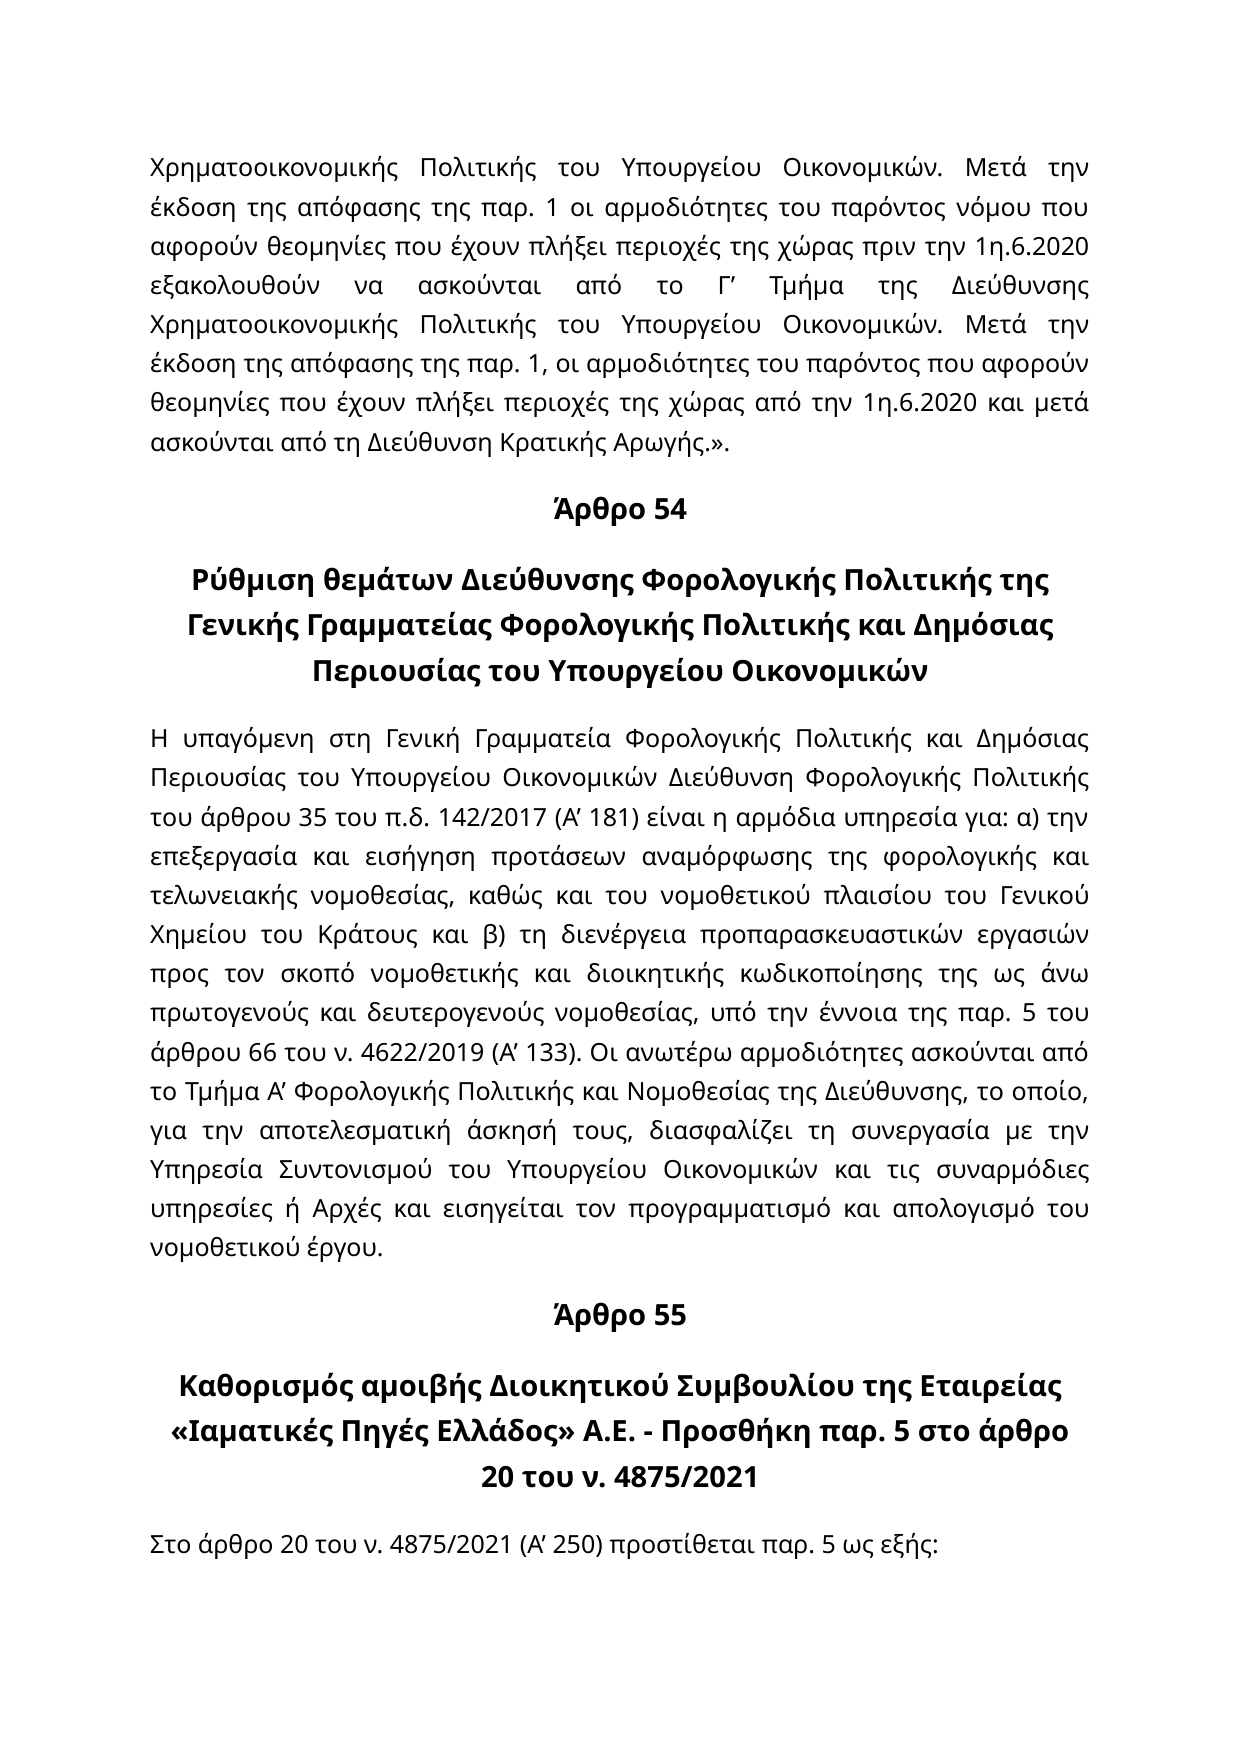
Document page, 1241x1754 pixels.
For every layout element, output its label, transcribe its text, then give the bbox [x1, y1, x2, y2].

text Στο άρθρο 20 του ν. 4875/2021 (Α’ 250) προστίθεται παρ. 5 ως εξής: [150, 1527, 1090, 1561]
subtitle Καθορισμός αμοιβής Διοικητικού Συμβουλίου της Εταιρείας «Ιαματικές Πηγές Ελλάδος» Α.Ε. - Προσθήκη παρ. 5 στο άρθρο 20 του ν. 4875/2021 [150, 1365, 1090, 1496]
subtitle Ρύθμιση θεμάτων Διεύθυνσης Φορολογικής Πολιτικής της Γενικής Γραμματείας Φορολογικής Πολιτικής και Δημόσιας Περιουσίας του Υπουργείου Οικονομικών [150, 559, 1090, 690]
text Η υπαγόμενη στη Γενική Γραμματεία Φορολογικής Πολιτικής και Δημόσιας Περιουσίας του Υπουργείου Οικονομικών Διεύθυνση Φορολογικής Πολιτικής του άρθρου 35 του π.δ. 142/2017 (Α’ 181) είναι η αρμόδια υπηρεσία για: α) την επεξεργασία και εισήγηση προτάσεων αναμόρφωσης της φορολογικής και τελωνειακής νομοθεσίας, καθώς και του νομοθετικού πλαισίου του Γενικού Χημείου του Κράτους και β) τη διενέργεια προπαρασκευαστικών εργασιών προς τον σκοπό νομοθετικής και διοικητικής κωδικοποίησης της ως άνω πρωτογενούς και δευτερογενούς νομοθεσίας, υπό την έννοια της παρ. 5 του άρθρου 66 του ν. 4622/2019 (Α’ 133). Οι ανωτέρω αρμοδιότητες ασκούνται από το Τμήμα Α’ Φορολογικής Πολιτικής και Νομοθεσίας της Διεύθυνσης, το οποίο, για την αποτελεσματική άσκησή τους, διασφαλίζει τη συνεργασία με την Υπηρεσία Συντονισμού του Υπουργείου Οικονομικών και τις συναρμόδιες υπηρεσίες ή Αρχές και εισηγείται τον προγραμματισμό και απολογισμό του νομοθετικού έργου. [150, 721, 1090, 1264]
subtitle Άρθρο 54 [150, 488, 1090, 528]
text Χρηματοοικονομικής Πολιτικής του Υπουργείου Οικονομικών. Μετά την έκδοση της απόφασης της παρ. 1 οι αρμοδιότητες του παρόντος νόμου που αφορούν θεομηνίες που έχουν πλήξει περιοχές της χώρας πριν την 1η.6.2020 εξακολουθούν να ασκούνται από το Γ’ Τμήμα της Διεύθυνσης Χρηματοοικονομικής Πολιτικής του Υπουργείου Οικονομικών. Μετά την έκδοση της απόφασης της παρ. 1, οι αρμοδιότητες του παρόντος που αφορούν θεομηνίες που έχουν πλήξει περιοχές της χώρας από την 1η.6.2020 και μετά ασκούνται από τη Διεύθυνση Κρατικής Αρωγής.». [150, 150, 1090, 458]
subtitle Άρθρο 55 [150, 1294, 1090, 1334]
